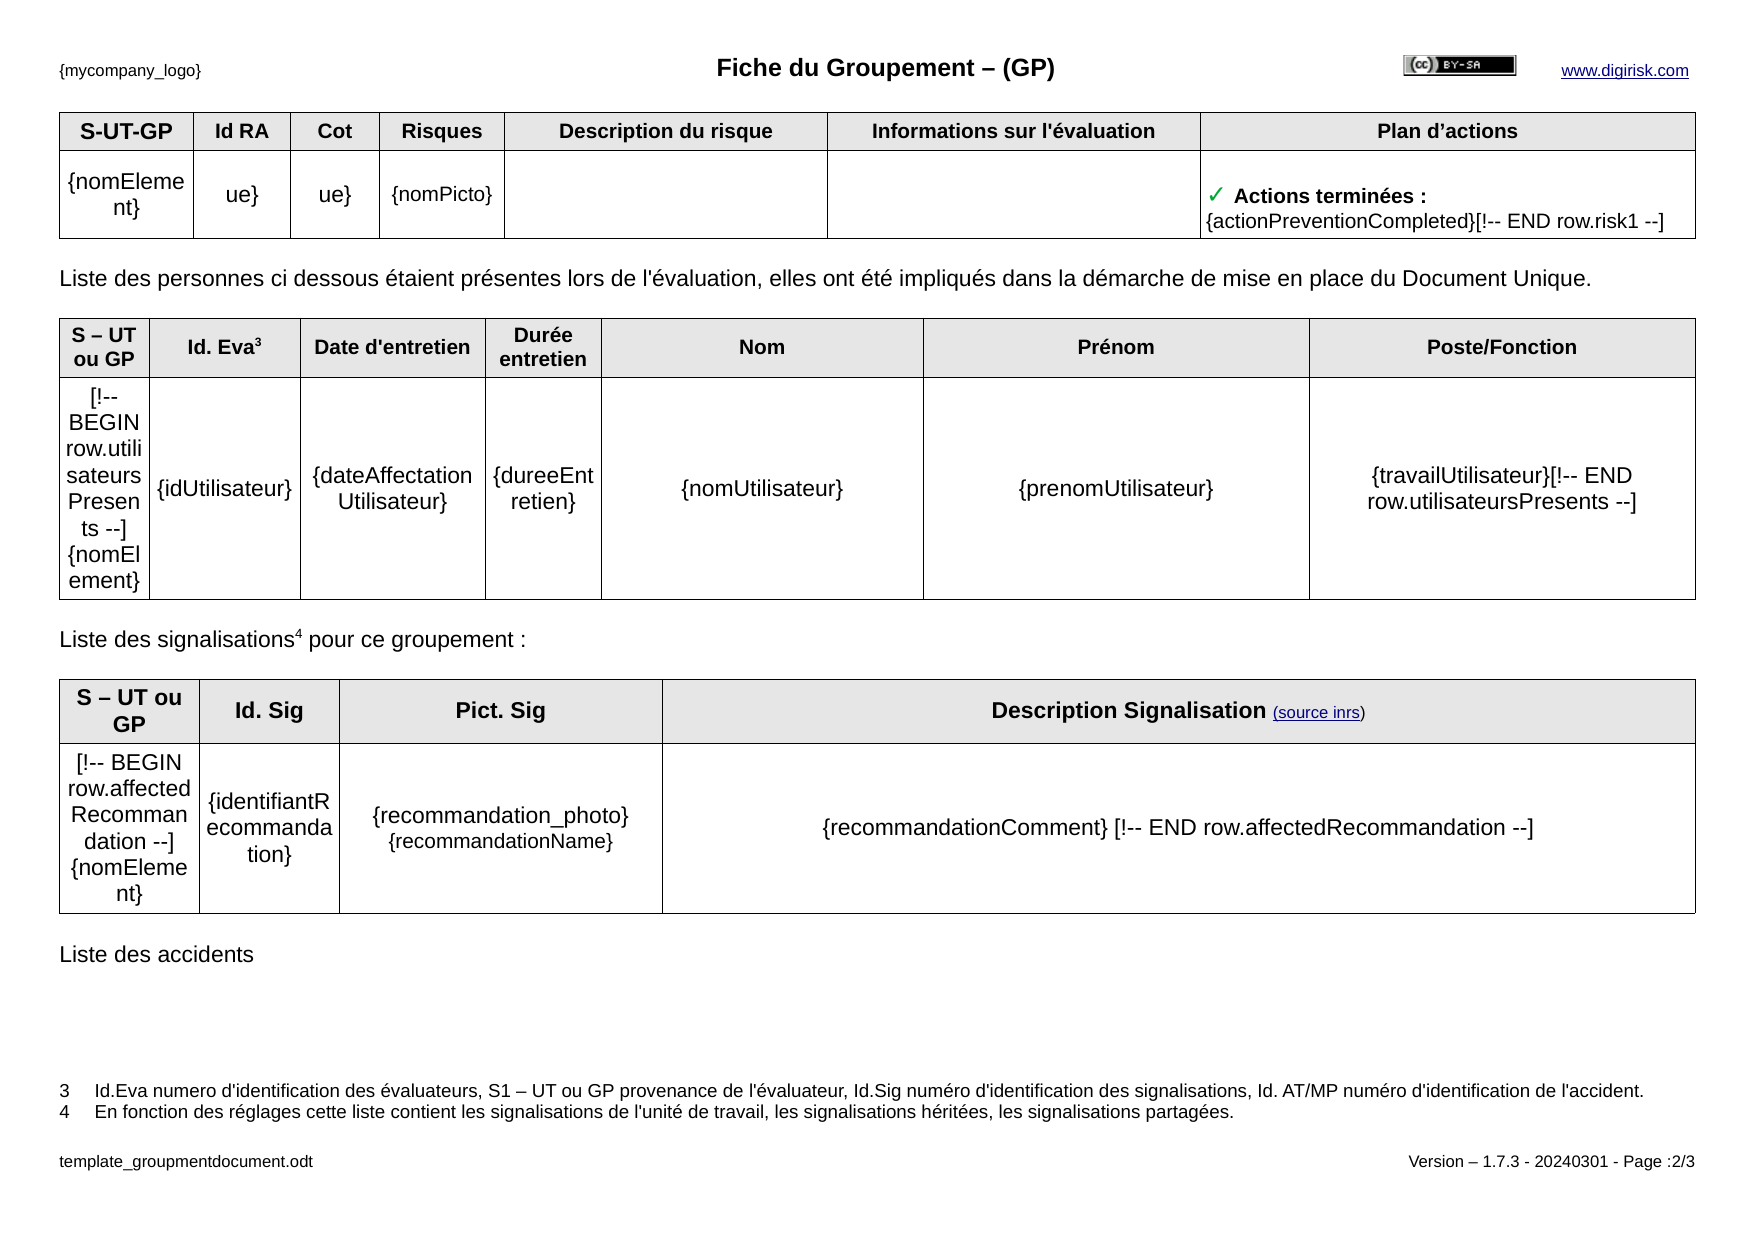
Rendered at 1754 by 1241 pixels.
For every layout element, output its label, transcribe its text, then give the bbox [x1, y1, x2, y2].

table_cell {recommandationComment} [!-- END row.affectedRecommandation --] [663, 744, 1695, 912]
table_header S – UT ou GP [60, 319, 149, 377]
table_cell ue} [194, 151, 290, 238]
table_cell {travailUtilisateur}[!-- END row.utilisateursPresents --] [1310, 378, 1695, 599]
table_cell {prenomUtilisateur} [924, 378, 1309, 599]
table_cell [!-- BEGIN row.utilisateursPresents --]{nomElement} [60, 378, 149, 599]
table_header Id. Eva [150, 319, 300, 377]
table_cell {nomPicto} [380, 151, 504, 238]
table_header S-UT-GP [60, 113, 193, 150]
table_header Description Signalisation (source inrs) [663, 680, 1695, 743]
table_header Nom [602, 319, 923, 377]
text Liste des signalisations pour ce groupement : [59, 626, 1695, 652]
table_cell [828, 151, 1200, 238]
table_header Id. Sig [200, 680, 339, 743]
table_header Description du risque [505, 113, 827, 150]
table_header S – UT ou GP [60, 680, 199, 743]
table_header Pict. Sig [340, 680, 662, 743]
table_cell {dateAffectationUtilisateur} [301, 378, 485, 599]
table_cell {nomUtilisateur} [602, 378, 923, 599]
table_header Poste/Fonction [1310, 319, 1695, 377]
table_cell [!-- BEGIN row.affectedRecommandation --]{nomElement} [60, 744, 199, 912]
table_cell ue} [291, 151, 379, 238]
table_cell {identifiantRecommandation} [200, 744, 339, 912]
table_header Id RA [194, 113, 290, 150]
table_header Durée entretien [486, 319, 601, 377]
table_cell [505, 151, 827, 238]
text Liste des accidents [59, 941, 1695, 968]
table_header Cot [291, 113, 379, 150]
table_header Informations sur l'évaluation [828, 113, 1200, 150]
table_cell {dureeEntretien} [486, 378, 601, 599]
picture [1403, 55, 1517, 76]
table_header Risques [380, 113, 504, 150]
table_cell {idUtilisateur} [150, 378, 300, 599]
table_header Plan d’actions [1201, 113, 1695, 150]
table_cell {recommandation_photo} {recommandationName} [340, 744, 662, 912]
text En fonction des réglages cette liste contient les signalisations de l'unité de travail, les signalisations héritées, les signalisations partagées. [59, 1101, 1695, 1122]
text Liste des personnes ci dessous étaient présentes lors de l'évaluation, elles ont été impliqués dans la démarche de mise en place du Document Unique. [59, 265, 1695, 291]
table_cell ✓ Actions terminées : {actionPreventionCompleted}[!-- END row.risk1 --] [1201, 151, 1695, 238]
table_header Date d'entretien [301, 319, 485, 377]
table_header Prénom [924, 319, 1309, 377]
table_cell {nomElement} [60, 151, 193, 238]
